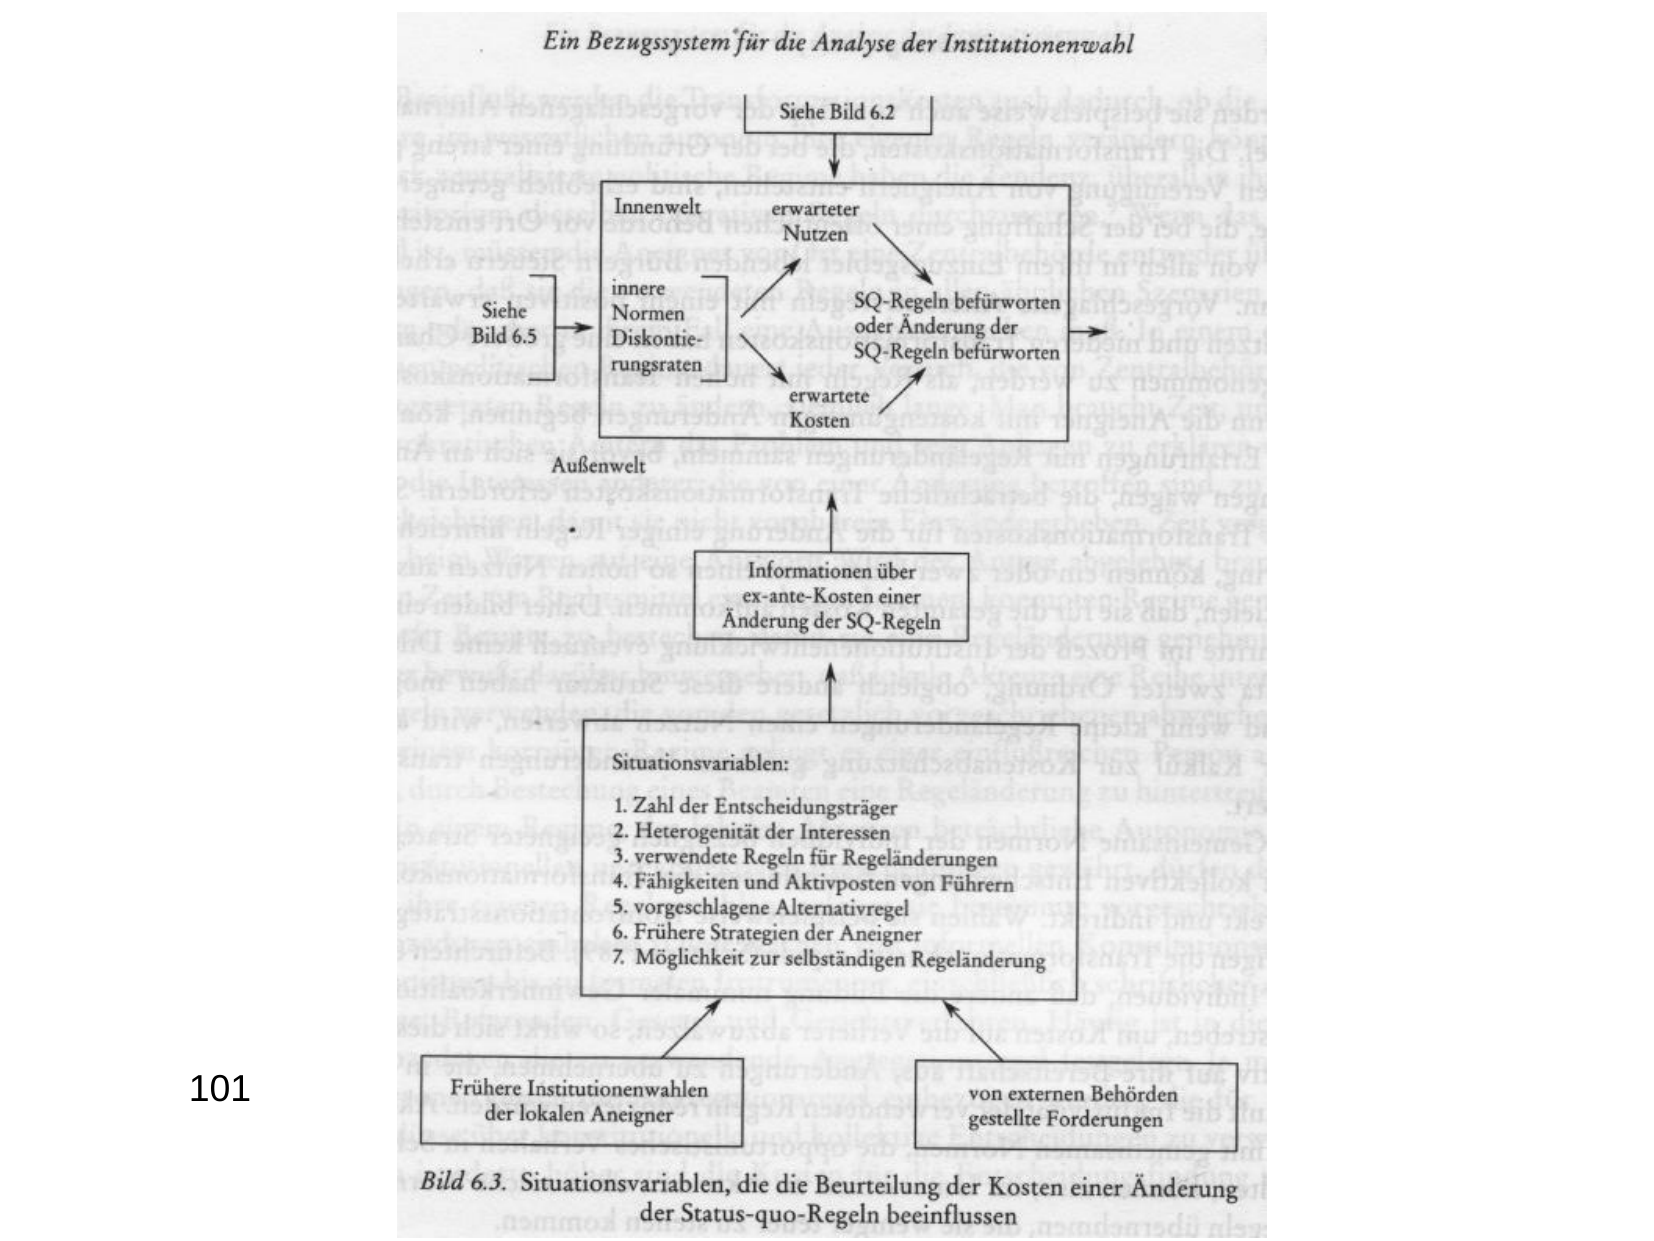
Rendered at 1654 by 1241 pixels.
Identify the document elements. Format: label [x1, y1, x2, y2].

text_box [174, 1060, 392, 1131]
picture [397, 12, 1267, 1238]
